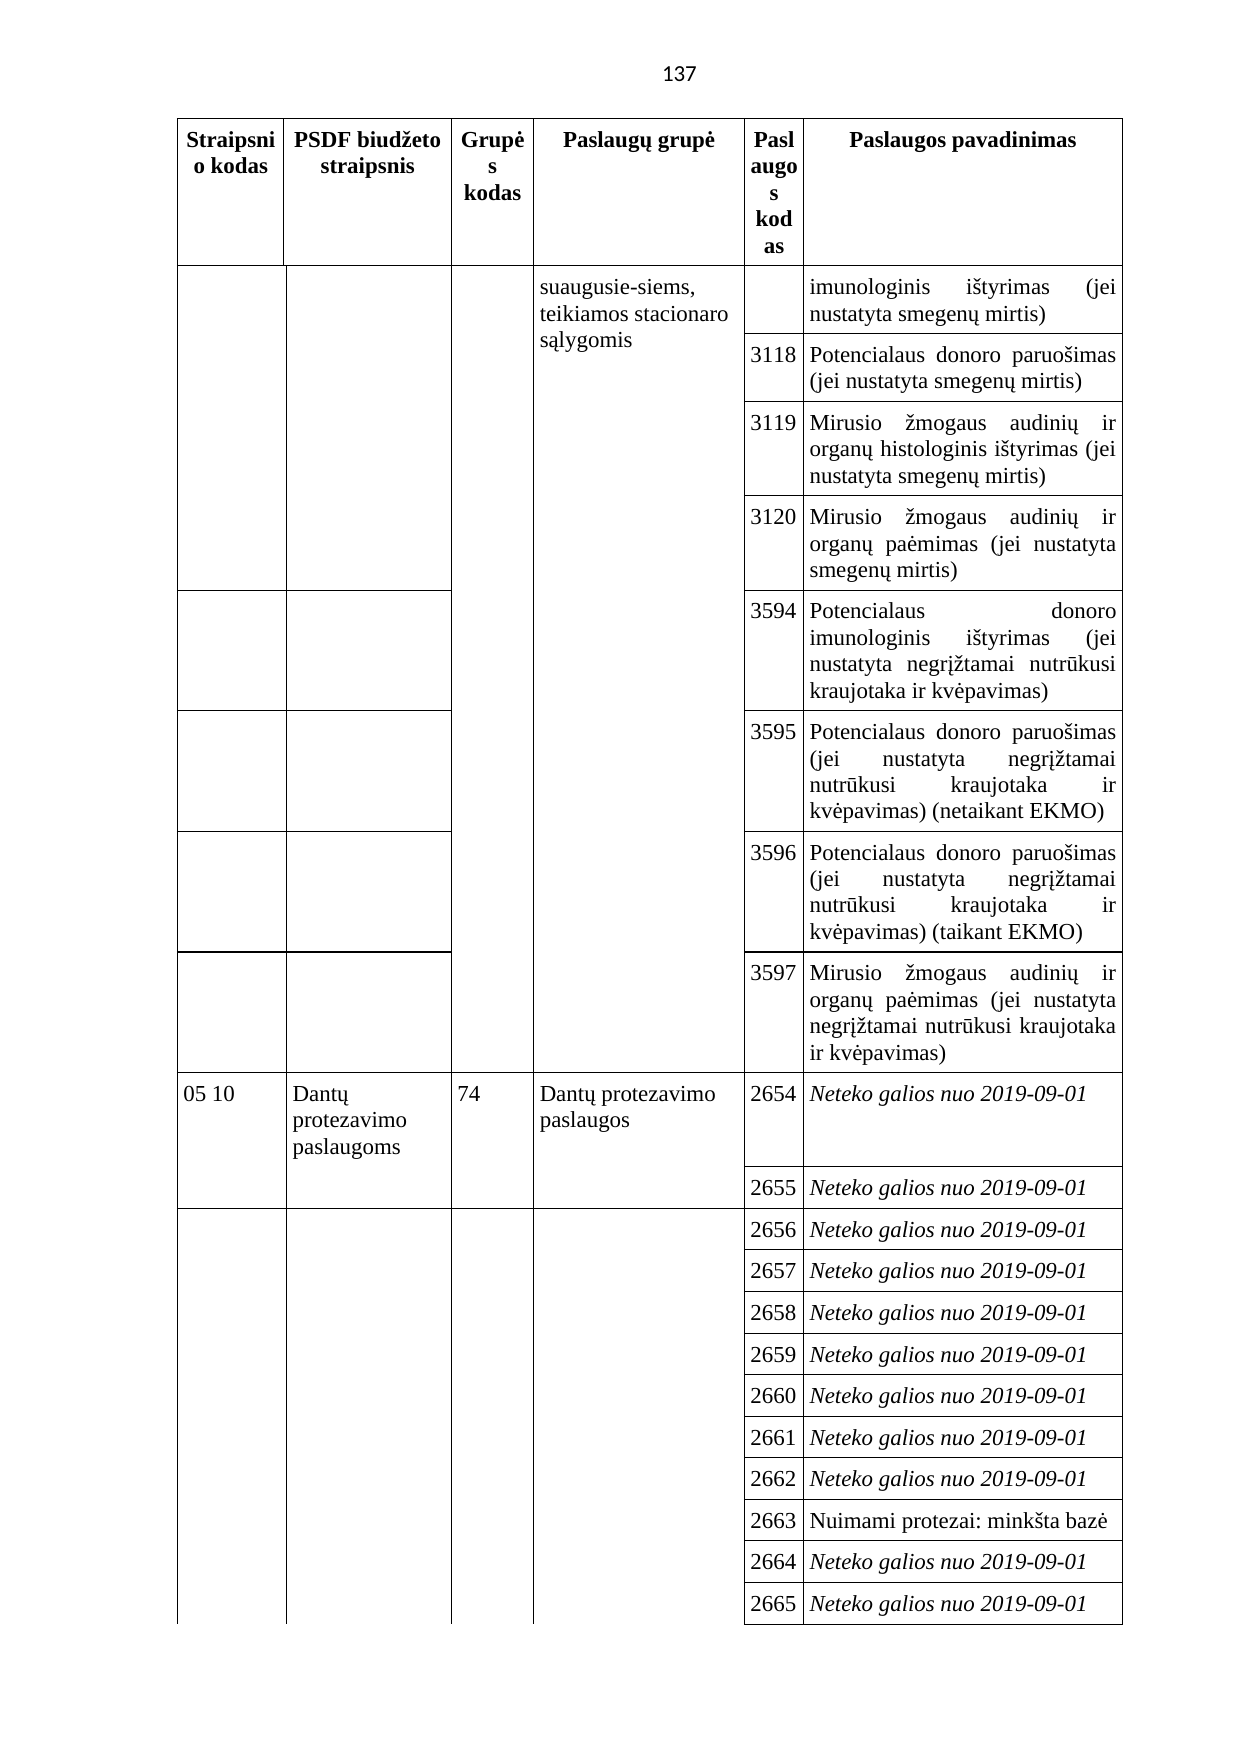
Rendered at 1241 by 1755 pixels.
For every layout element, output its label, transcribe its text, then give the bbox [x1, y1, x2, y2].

table_cell [287, 1291, 451, 1332]
table_cell [287, 832, 451, 951]
table_cell 2660 [745, 1375, 803, 1416]
table_cell [287, 1166, 451, 1208]
table_cell 2662 [745, 1458, 803, 1499]
table_cell Potencialaus donoro paruošimas (jei nustatyta negrįžtamai nutrūkusi kraujotaka ir kvėpavimas) (taikant EKMO) [804, 832, 1122, 951]
table_cell [452, 1374, 533, 1416]
table_cell [452, 1249, 533, 1291]
table_cell Mirusio žmogaus audinių ir organų histologinis ištyrimas (jei nustatyta smegenų mirtis) [804, 402, 1122, 495]
table_cell 3119 [745, 402, 803, 495]
table_cell 3120 [745, 496, 803, 589]
table_cell 2657 [745, 1250, 803, 1291]
table_cell [534, 1333, 744, 1374]
table_header PSDF biudžeto straipsnis [284, 119, 451, 265]
table_cell imunologinis ištyrimas (jei nustatyta smegenų mirtis) [804, 266, 1122, 333]
table_cell [178, 1457, 286, 1499]
table_cell [287, 1499, 451, 1540]
table_cell [287, 711, 451, 831]
table_cell Neteko galios nuo 2019-09-01 [804, 1458, 1122, 1499]
table_header Paslaugos kodas [745, 119, 803, 265]
table_cell [452, 1209, 533, 1249]
table_cell [287, 1582, 451, 1623]
table_cell [178, 1540, 286, 1582]
table_cell 3118 [745, 334, 803, 401]
table_cell [178, 1499, 286, 1540]
table_cell [534, 1209, 744, 1249]
table_cell [452, 1291, 533, 1332]
table_cell [178, 1291, 286, 1332]
table_cell Neteko galios nuo 2019-09-01 [804, 1209, 1122, 1249]
table_cell Dantų protezavimo paslaugos [534, 1073, 744, 1166]
table_cell 2664 [745, 1541, 803, 1582]
table_cell 3594 [745, 591, 803, 710]
table_cell [534, 1291, 744, 1332]
table_cell [452, 1582, 533, 1623]
table_cell [178, 1166, 286, 1208]
table_cell 2658 [745, 1292, 803, 1332]
table_cell [178, 1333, 286, 1374]
table_cell Neteko galios nuo 2019-09-01 [804, 1167, 1122, 1208]
table_cell [178, 591, 286, 710]
table_cell [178, 1209, 286, 1249]
table_cell [452, 1499, 533, 1540]
table_cell [534, 1499, 744, 1540]
table_cell Potencialaus donoro paruošimas (jei nustatyta negrįžtamai nutrūkusi kraujotaka ir kvėpavimas) (netaikant EKMO) [804, 711, 1122, 831]
table_cell [534, 1457, 744, 1499]
table_cell [178, 953, 286, 1072]
table_cell Neteko galios nuo 2019-09-01 [804, 1375, 1122, 1416]
table_cell [287, 266, 451, 589]
table_cell Dantų protezavimo paslaugoms [287, 1073, 451, 1166]
table_cell [287, 1374, 451, 1416]
table_cell Neteko galios nuo 2019-09-01 [804, 1583, 1122, 1623]
table_cell [178, 832, 286, 951]
table_cell [178, 1249, 286, 1291]
table_cell [178, 711, 286, 831]
table_cell Neteko galios nuo 2019-09-01 [804, 1073, 1122, 1166]
table_cell [452, 1333, 533, 1374]
table_cell [452, 266, 533, 1072]
table_cell [534, 1416, 744, 1457]
table_cell Potencialaus donoro imunologinis ištyrimas (jei nustatyta negrįžtamai nutrūkusi kraujotaka ir kvėpavimas) [804, 591, 1122, 710]
table_cell Neteko galios nuo 2019-09-01 [804, 1292, 1122, 1332]
table_cell [178, 1374, 286, 1416]
table_header Paslaugų grupė [534, 119, 744, 265]
table_cell [287, 591, 451, 710]
table_cell 2654 [745, 1073, 803, 1166]
table_cell 05 10 [178, 1073, 286, 1166]
table_cell 3596 [745, 832, 803, 951]
table_cell [287, 1540, 451, 1582]
table_cell 2655 [745, 1167, 803, 1208]
table_cell [452, 1457, 533, 1499]
table_cell [452, 1166, 533, 1208]
table_cell [534, 1582, 744, 1623]
table_cell 74 [452, 1073, 533, 1166]
table_cell [178, 1582, 286, 1623]
table_cell Mirusio žmogaus audinių ir organų paėmimas (jei nustatyta negrįžtamai nutrūkusi kraujotaka ir kvėpavimas) [804, 953, 1122, 1072]
table_cell [534, 1374, 744, 1416]
table_header Grupės kodas [452, 119, 533, 265]
table_cell suaugusie-siems, teikiamos stacionaro sąlygomis [534, 266, 744, 1072]
table_cell [452, 1416, 533, 1457]
table_cell 2665 [745, 1583, 803, 1623]
table_cell [287, 1249, 451, 1291]
table_header Paslaugos pavadinimas [804, 119, 1122, 265]
table_cell [287, 953, 451, 1072]
table_cell [178, 266, 286, 589]
table_cell [534, 1166, 744, 1208]
table_cell [287, 1457, 451, 1499]
table_cell Potencialaus donoro paruošimas (jei nustatyta smegenų mirtis) [804, 334, 1122, 401]
table_cell [178, 1416, 286, 1457]
table_cell Neteko galios nuo 2019-09-01 [804, 1541, 1122, 1582]
table_cell Nuimami protezai: minkšta bazė [804, 1500, 1122, 1540]
table_cell Neteko galios nuo 2019-09-01 [804, 1417, 1122, 1457]
table_cell Mirusio žmogaus audinių ir organų paėmimas (jei nustatyta smegenų mirtis) [804, 496, 1122, 589]
table_cell Neteko galios nuo 2019-09-01 [804, 1334, 1122, 1374]
table_header Straipsnio kodas [178, 119, 283, 265]
table_cell 3597 [745, 953, 803, 1072]
table_cell [452, 1540, 533, 1582]
table_cell 2656 [745, 1209, 803, 1249]
table_cell [534, 1249, 744, 1291]
table_cell [287, 1416, 451, 1457]
table_cell [534, 1540, 744, 1582]
table_cell [287, 1209, 451, 1249]
table_cell Neteko galios nuo 2019-09-01 [804, 1250, 1122, 1291]
table_cell 3595 [745, 711, 803, 831]
table_cell [287, 1333, 451, 1374]
table_cell 2663 [745, 1500, 803, 1540]
table_cell 2661 [745, 1417, 803, 1457]
table_cell [745, 266, 803, 333]
table_cell 2659 [745, 1334, 803, 1374]
